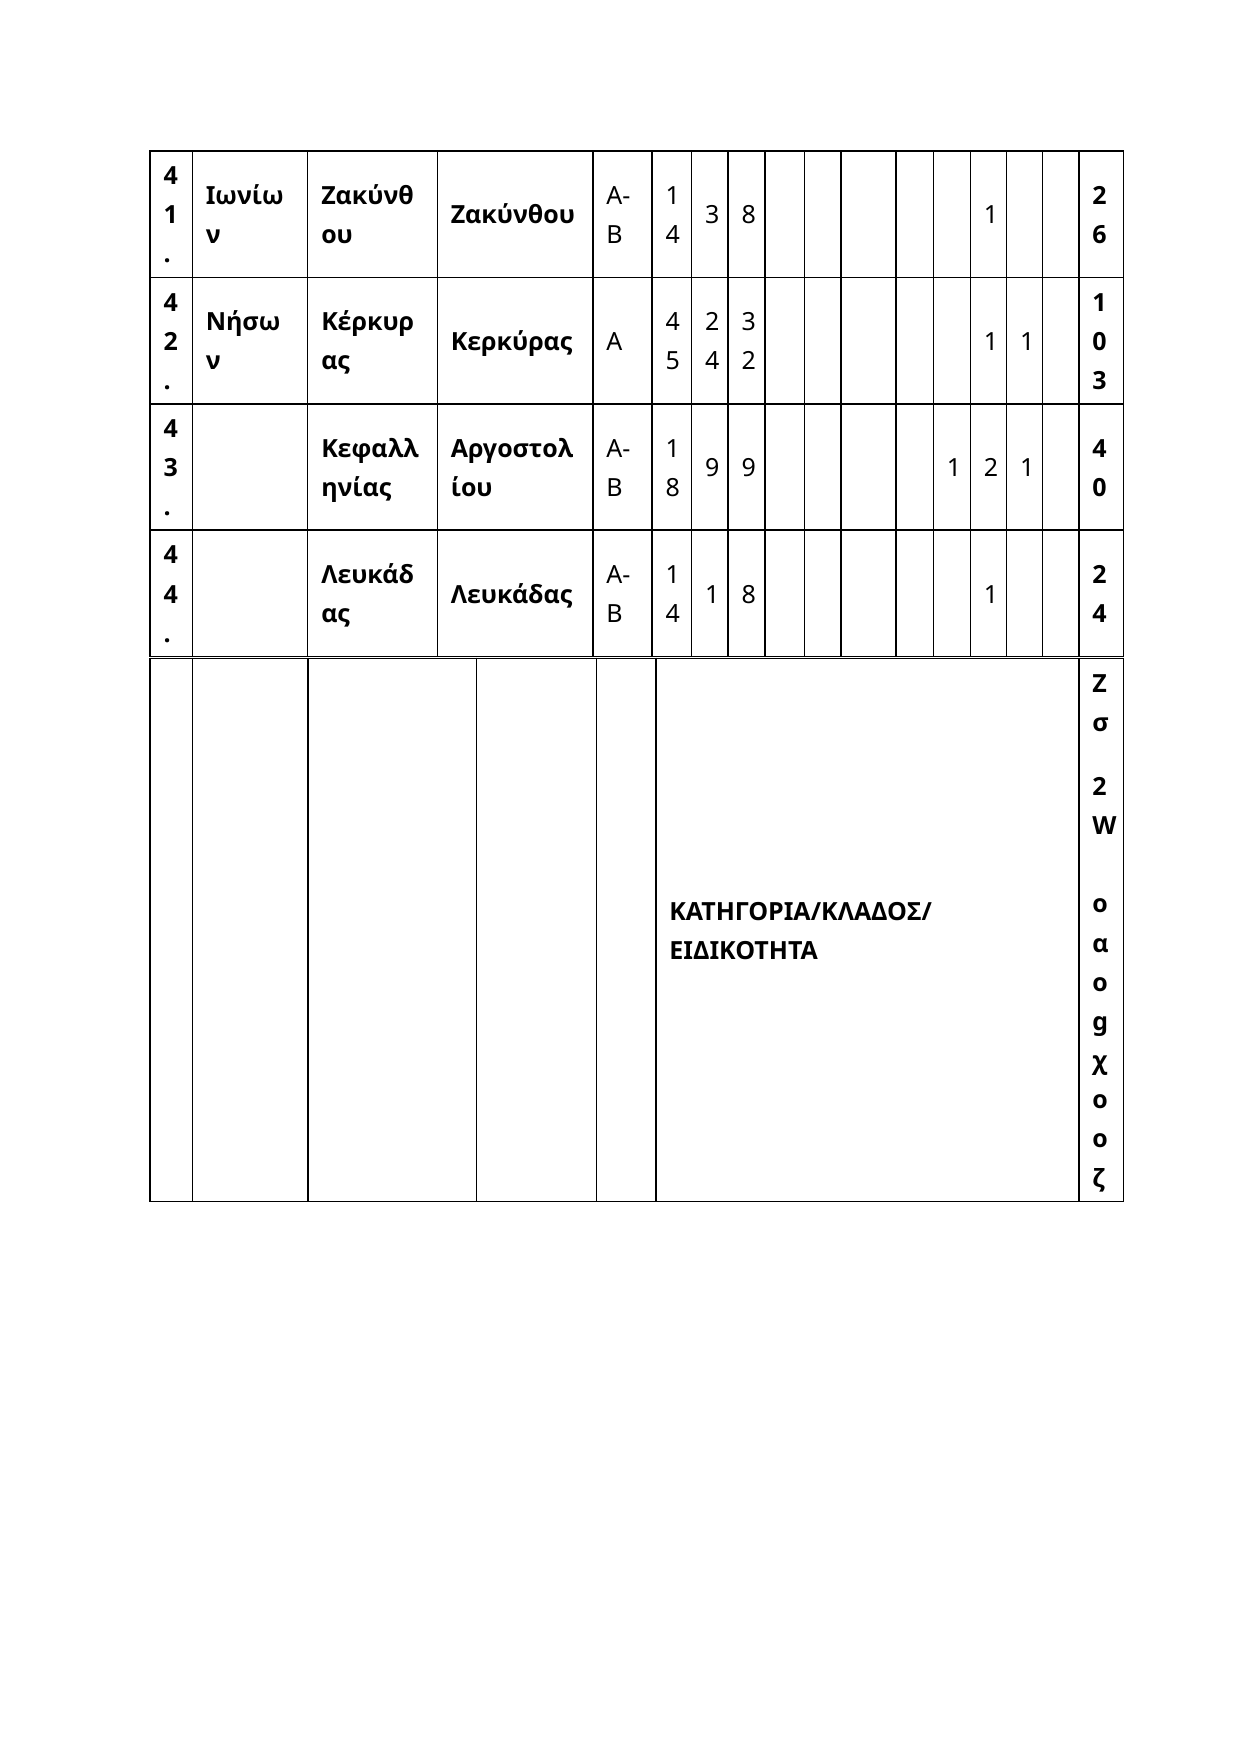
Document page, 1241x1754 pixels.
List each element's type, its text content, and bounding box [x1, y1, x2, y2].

table_cell Κέρκυρας [308, 278, 437, 403]
table_cell 14 [653, 531, 691, 656]
table_cell [897, 531, 933, 656]
table_cell Λευκάδας [308, 531, 437, 656]
table_cell 1 [971, 278, 1006, 403]
table_cell Ζακύνθου [438, 152, 592, 276]
table_cell 41. [151, 152, 192, 276]
table_cell A-Β [594, 531, 651, 656]
table_cell [805, 531, 840, 656]
table_cell 24 [1080, 531, 1123, 656]
table_cell Αργοστολίου [438, 405, 592, 529]
table_cell [897, 278, 933, 403]
table_cell 45 [653, 278, 691, 403]
table_cell Ζακύνθου [308, 152, 437, 276]
table_cell 24 [692, 278, 727, 403]
table_header [193, 659, 307, 1201]
table_cell 103 [1080, 278, 1123, 403]
table_cell 40 [1080, 405, 1123, 529]
table_cell 1 [934, 405, 970, 529]
table_header [477, 659, 596, 1201]
table_header [597, 659, 655, 1201]
table_cell 44. [151, 531, 192, 656]
table_cell [1043, 152, 1078, 276]
table_cell 9 [729, 405, 764, 529]
table_cell 3 [692, 152, 727, 276]
table_cell A [594, 278, 651, 403]
table_cell Νήσων [193, 278, 307, 403]
table_header Ζ σ 2 W οα οg χ οο ζ [1080, 659, 1123, 1201]
table_cell [805, 152, 840, 276]
table_cell 42. [151, 278, 192, 403]
table_cell [1043, 531, 1078, 656]
table_cell 1 [692, 531, 727, 656]
table_cell [842, 405, 895, 529]
table_cell [193, 405, 307, 529]
table_cell Λευκάδας [438, 531, 592, 656]
table_cell [934, 531, 970, 656]
table_cell [842, 278, 895, 403]
table_cell Κεφαλληνίας [308, 405, 437, 529]
table_cell [897, 152, 933, 276]
table_cell 1 [971, 152, 1006, 276]
table_cell [805, 405, 840, 529]
table_cell [1007, 531, 1042, 656]
table_cell [766, 405, 804, 529]
table_cell [1043, 278, 1078, 403]
table_cell [1043, 405, 1078, 529]
table_cell Ιωνίων [193, 152, 307, 276]
table_cell [1007, 152, 1042, 276]
table_cell 2 [971, 405, 1006, 529]
table_cell 18 [653, 405, 691, 529]
table_cell 8 [729, 152, 764, 276]
table_cell [766, 531, 804, 656]
table_cell A-Β [594, 405, 651, 529]
table_cell A-Β [594, 152, 651, 276]
table_cell 1 [971, 531, 1006, 656]
table_cell [934, 278, 970, 403]
table_cell 26 [1080, 152, 1123, 276]
table_cell 1 [1007, 278, 1042, 403]
table_cell [193, 531, 307, 656]
table_cell 14 [653, 152, 691, 276]
table_cell [805, 278, 840, 403]
table_header [151, 659, 192, 1201]
table_cell [842, 152, 895, 276]
table_cell 8 [729, 531, 764, 656]
table_cell 1 [1007, 405, 1042, 529]
table_cell [897, 405, 933, 529]
table_cell 32 [729, 278, 764, 403]
table_cell [766, 278, 804, 403]
table_header [309, 659, 476, 1201]
table_cell 43. [151, 405, 192, 529]
table_cell [842, 531, 895, 656]
table_cell [766, 152, 804, 276]
table_cell [934, 152, 970, 276]
table_cell Κερκύρας [438, 278, 592, 403]
table_header ΚΑΤΗΓΟΡΙΑ/ΚΛΑΔΟΣ/ΕΙΔΙΚΟΤΗΤΑ [657, 659, 1078, 1201]
table_cell 9 [692, 405, 727, 529]
